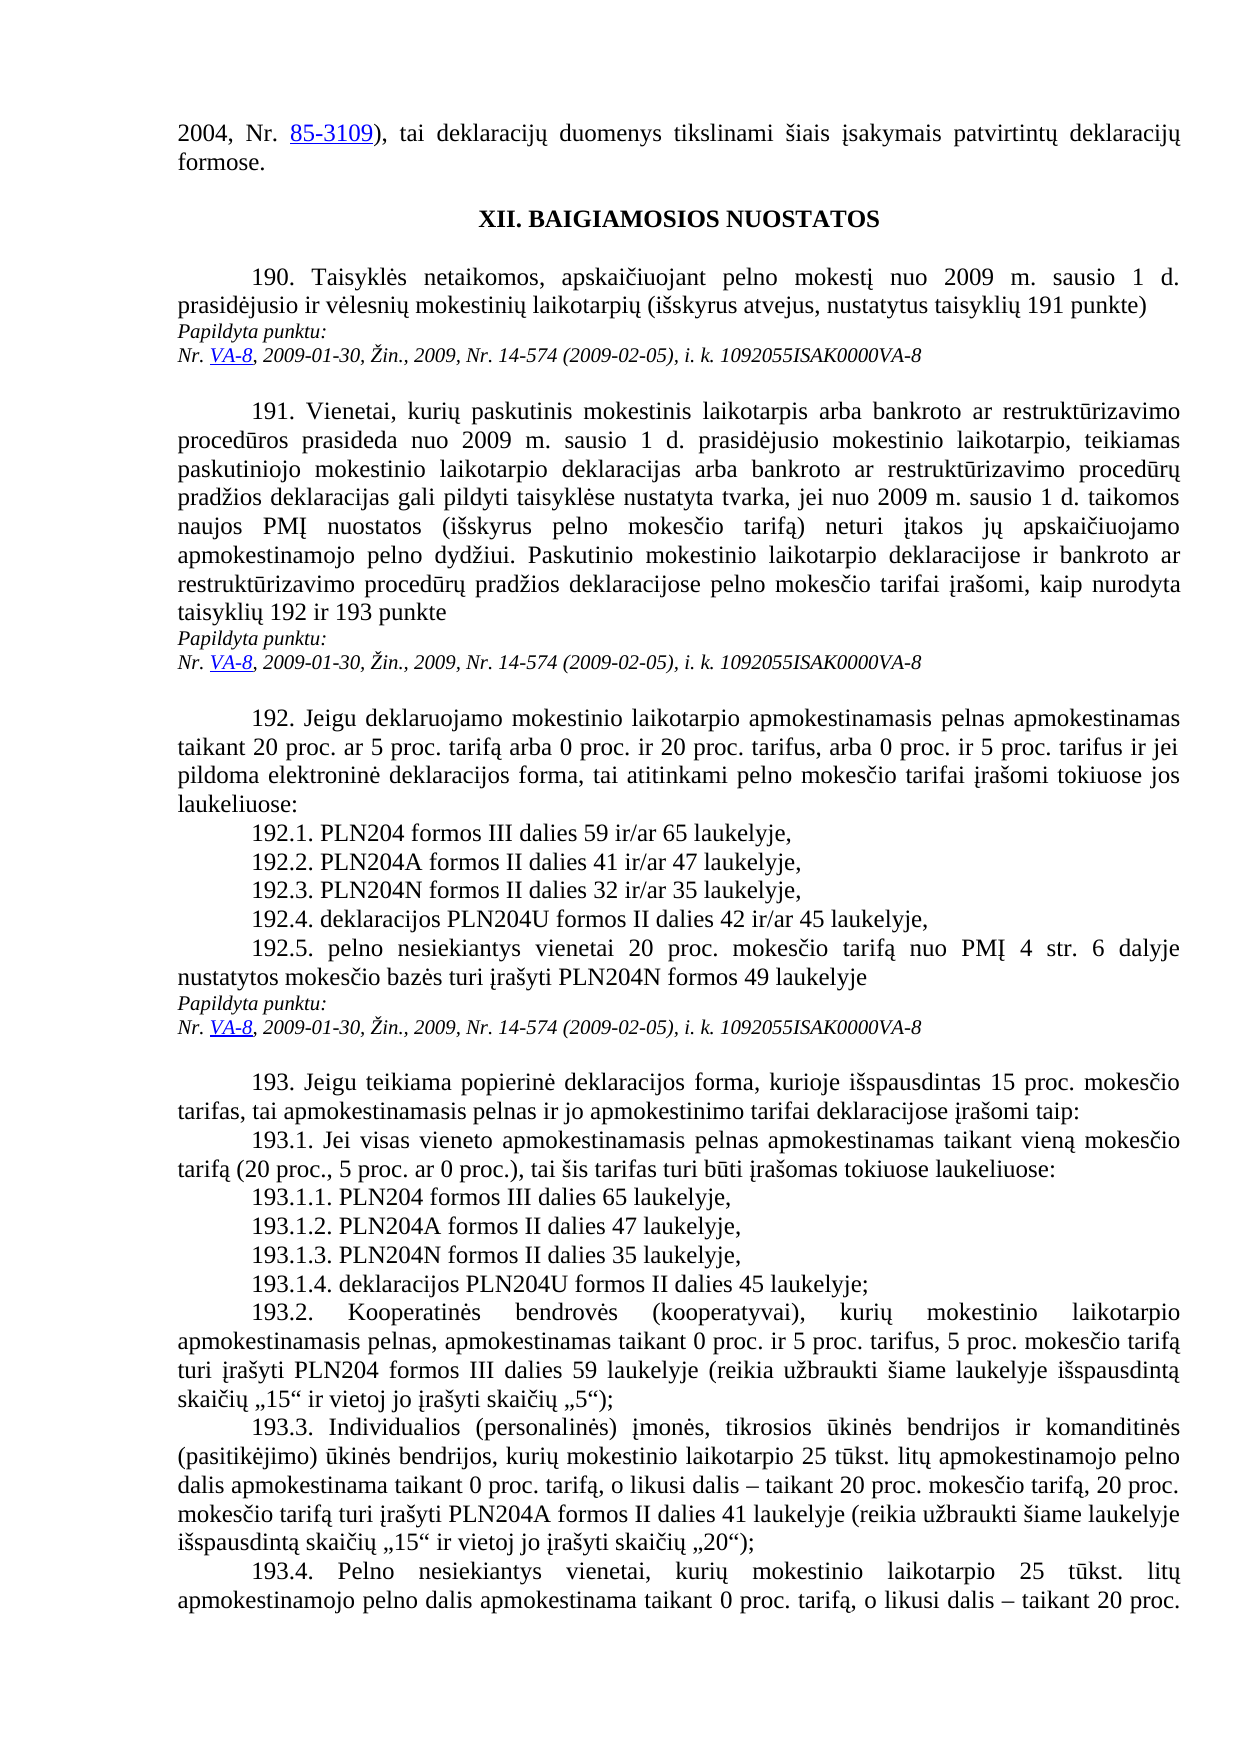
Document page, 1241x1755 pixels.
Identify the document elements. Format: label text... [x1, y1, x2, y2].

text XII. BAIGIAMOSIOS NUOSTATOS [177, 204, 1181, 233]
text 190. Taisyklės netaikomos, apskaičiuojant pelno mokestį nuo 2009 m. sausio 1 d. prasidėjusio ir vėlesnių mokestinių laikotarpių (išskyrus atvejus, nustatytus taisyklių 191 punkte) [177, 262, 1181, 319]
text Nr. VA-8, 2009-01-30, Žin., 2009, Nr. 14-574 (2009-02-05), i. k. 1092055ISAK0000VA-8 [177, 650, 1181, 674]
text 193. Jeigu teikiama popierinė deklaracijos forma, kurioje išspausdintas 15 proc. mokesčio tarifas, tai apmokestinamasis pelnas ir jo apmokestinimo tarifai deklaracijose įrašomi taip: [177, 1067, 1181, 1125]
text Papildyta punktu: [177, 991, 1181, 1015]
text 192. Jeigu deklaruojamo mokestinio laikotarpio apmokestinamasis pelnas apmokestinamas taikant 20 proc. ar 5 proc. tarifą arba 0 proc. ir 20 proc. tarifus, arba 0 proc. ir 5 proc. tarifus ir jei pildoma elektroninė deklaracijos forma, tai atitinkami pelno mokesčio tarifai įrašomi tokiuose jos laukeliuose: [177, 703, 1181, 818]
text Papildyta punktu: [177, 319, 1181, 343]
text 193.4. Pelno nesiekiantys vienetai, kurių mokestinio laikotarpio 25 tūkst. litų apmokestinamojo pelno dalis apmokestinama taikant 0 proc. tarifą, o likusi dalis – taikant 20 proc. [177, 1556, 1181, 1614]
text 192.3. PLN204N formos II dalies 32 ir/ar 35 laukelyje, [177, 876, 1181, 904]
text 193.1.2. PLN204A formos II dalies 47 laukelyje, [177, 1211, 1181, 1240]
text 192.1. PLN204 formos III dalies 59 ir/ar 65 laukelyje, [177, 818, 1181, 847]
text 193.1. Jei visas vieneto apmokestinamasis pelnas apmokestinamas taikant vieną mokesčio tarifą (20 proc., 5 proc. ar 0 proc.), tai šis tarifas turi būti įrašomas tokiuose laukeliuose: [177, 1125, 1181, 1182]
text 192.2. PLN204A formos II dalies 41 ir/ar 47 laukelyje, [177, 847, 1181, 876]
text Papildyta punktu: [177, 626, 1181, 650]
text 191. Vienetai, kurių paskutinis mokestinis laikotarpis arba bankroto ar restruktūrizavimo procedūros prasideda nuo 2009 m. sausio 1 d. prasidėjusio mokestinio laikotarpio, teikiamas paskutiniojo mokestinio laikotarpio deklaracijas arba bankroto ar restruktūrizavimo procedūrų pradžios deklaracijas gali pildyti taisyklėse nustatyta tvarka, jei nuo 2009 m. sausio 1 d. taikomos naujos PMĮ nuostatos (išskyrus pelno mokesčio tarifą) neturi įtakos jų apskaičiuojamo apmokestinamojo pelno dydžiui. Paskutinio mokestinio laikotarpio deklaracijose ir bankroto ar restruktūrizavimo procedūrų pradžios deklaracijose pelno mokesčio tarifai įrašomi, kaip nurodyta taisyklių 192 ir 193 punkte [177, 396, 1181, 626]
text 193.1.4. deklaracijos PLN204U formos II dalies 45 laukelyje; [177, 1269, 1181, 1297]
text 2004, Nr. 85-3109), tai deklaracijų duomenys tikslinami šiais įsakymais patvirtintų deklaracijų formose. [177, 118, 1181, 176]
text 193.1.1. PLN204 formos III dalies 65 laukelyje, [177, 1182, 1181, 1211]
text 193.2. Kooperatinės bendrovės (kooperatyvai), kurių mokestinio laikotarpio apmokestinamasis pelnas, apmokestinamas taikant 0 proc. ir 5 proc. tarifus, 5 proc. mokesčio tarifą turi įrašyti PLN204 formos III dalies 59 laukelyje (reikia užbraukti šiame laukelyje išspausdintą skaičių „15“ ir vietoj jo įrašyti skaičių „5“); [177, 1297, 1181, 1412]
text 192.4. deklaracijos PLN204U formos II dalies 42 ir/ar 45 laukelyje, [177, 904, 1181, 933]
text 193.1.3. PLN204N formos II dalies 35 laukelyje, [177, 1240, 1181, 1269]
text 193.3. Individualios (personalinės) įmonės, tikrosios ūkinės bendrijos ir komanditinės (pasitikėjimo) ūkinės bendrijos, kurių mokestinio laikotarpio 25 tūkst. litų apmokestinamojo pelno dalis apmokestinama taikant 0 proc. tarifą, o likusi dalis – taikant 20 proc. mokesčio tarifą, 20 proc. mokesčio tarifą turi įrašyti PLN204A formos II dalies 41 laukelyje (reikia užbraukti šiame laukelyje išspausdintą skaičių „15“ ir vietoj jo įrašyti skaičių „20“); [177, 1412, 1181, 1556]
text 192.5. pelno nesiekiantys vienetai 20 proc. mokesčio tarifą nuo PMĮ 4 str. 6 dalyje nustatytos mokesčio bazės turi įrašyti PLN204N formos 49 laukelyje [177, 933, 1181, 991]
text Nr. VA-8, 2009-01-30, Žin., 2009, Nr. 14-574 (2009-02-05), i. k. 1092055ISAK0000VA-8 [177, 343, 1181, 367]
text Nr. VA-8, 2009-01-30, Žin., 2009, Nr. 14-574 (2009-02-05), i. k. 1092055ISAK0000VA-8 [177, 1015, 1181, 1039]
